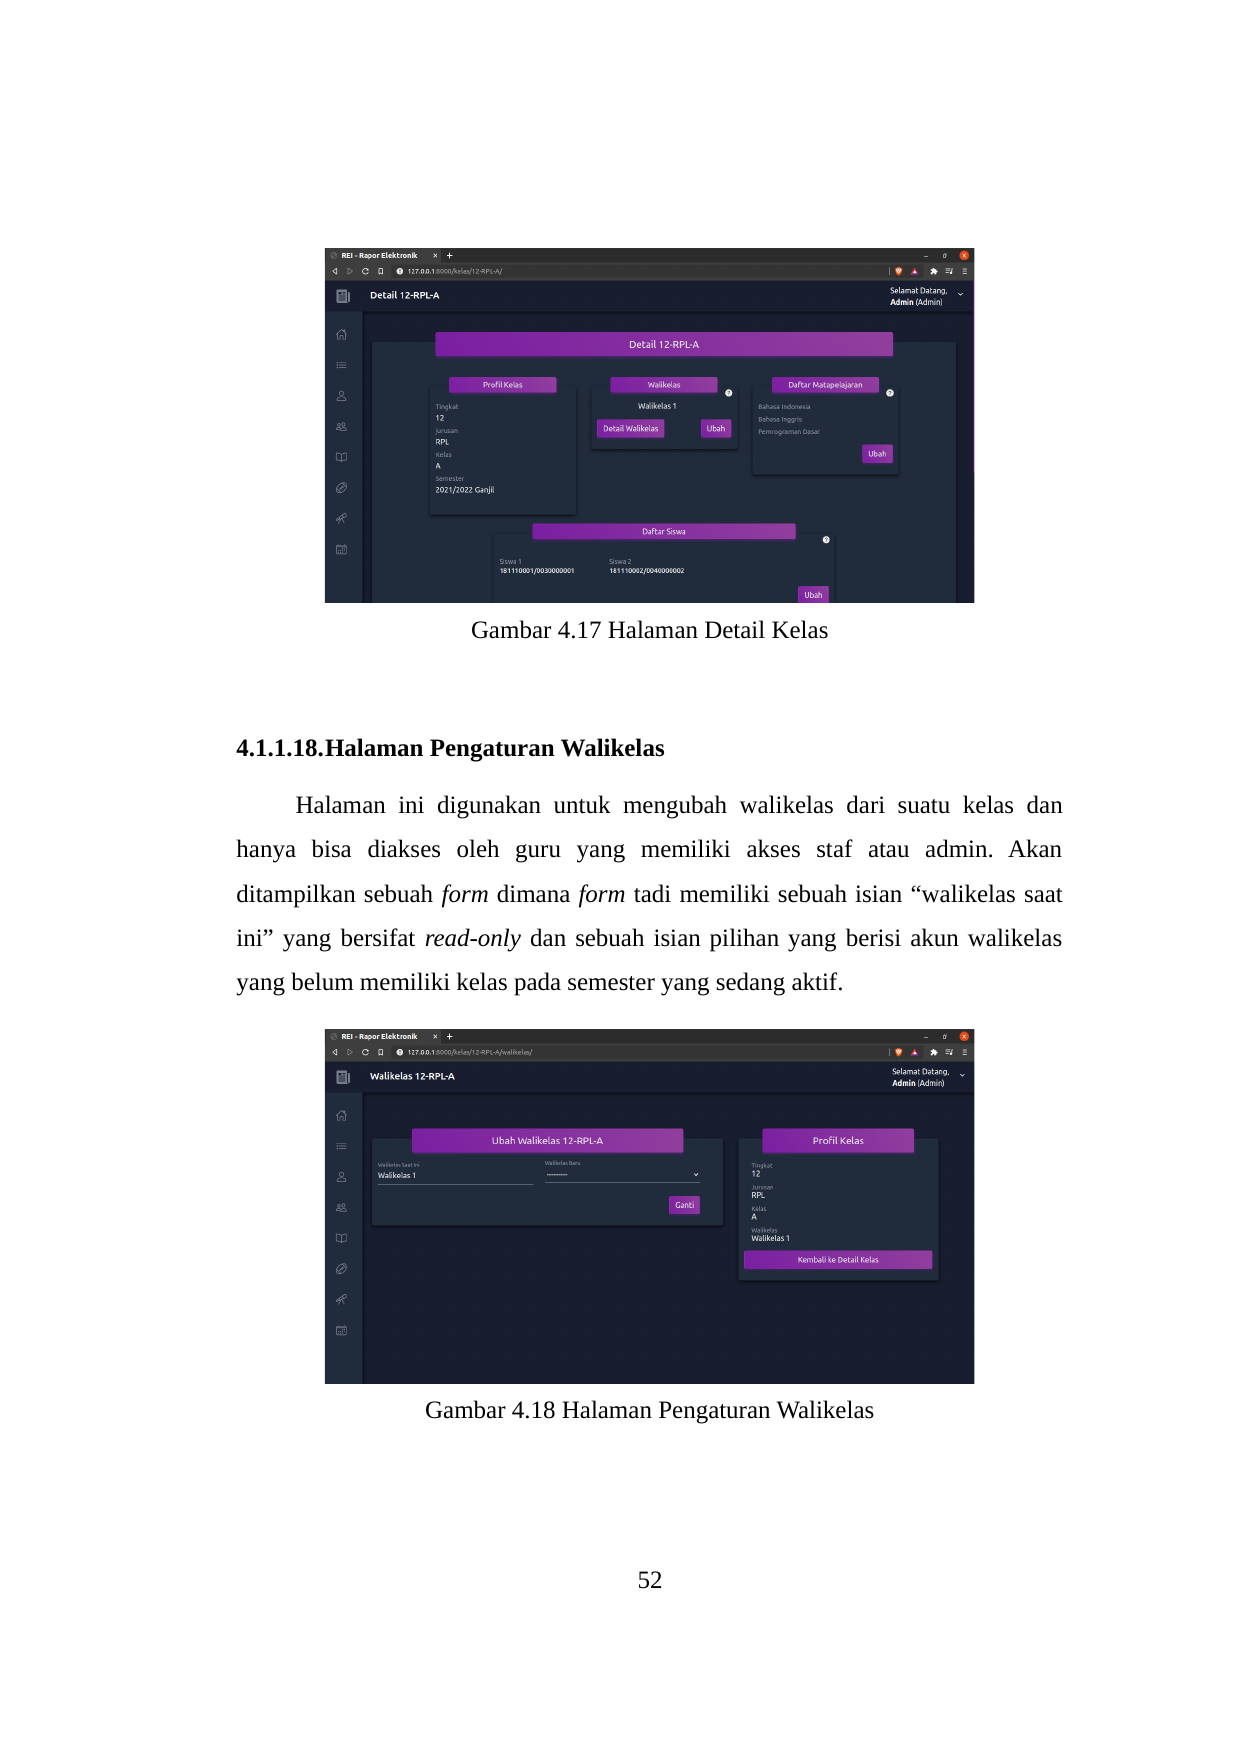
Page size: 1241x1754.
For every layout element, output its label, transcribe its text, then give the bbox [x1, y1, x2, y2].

text Gambar 4.18 Halaman Pengaturan Walikelas [325, 1384, 974, 1428]
subtitle Halaman Pengaturan Walikelas [236, 721, 1063, 766]
picture [324, 248, 975, 603]
picture [324, 1029, 975, 1384]
text Gambar 4.17 Halaman Detail Kelas [325, 603, 974, 647]
text Halaman ini digunakan untuk mengubah walikelas dari suatu kelas dan hanya bisa diakses oleh guru yang memiliki akses staf atau admin. Akan ditampilkan sebuah form dimana form tadi memiliki sebuah isian “walikelas saat ini” yang bersifat read-only dan sebuah isian pilihan yang berisi akun walikelas yang belum memiliki kelas pada semester yang sedang aktif. [236, 778, 1063, 999]
